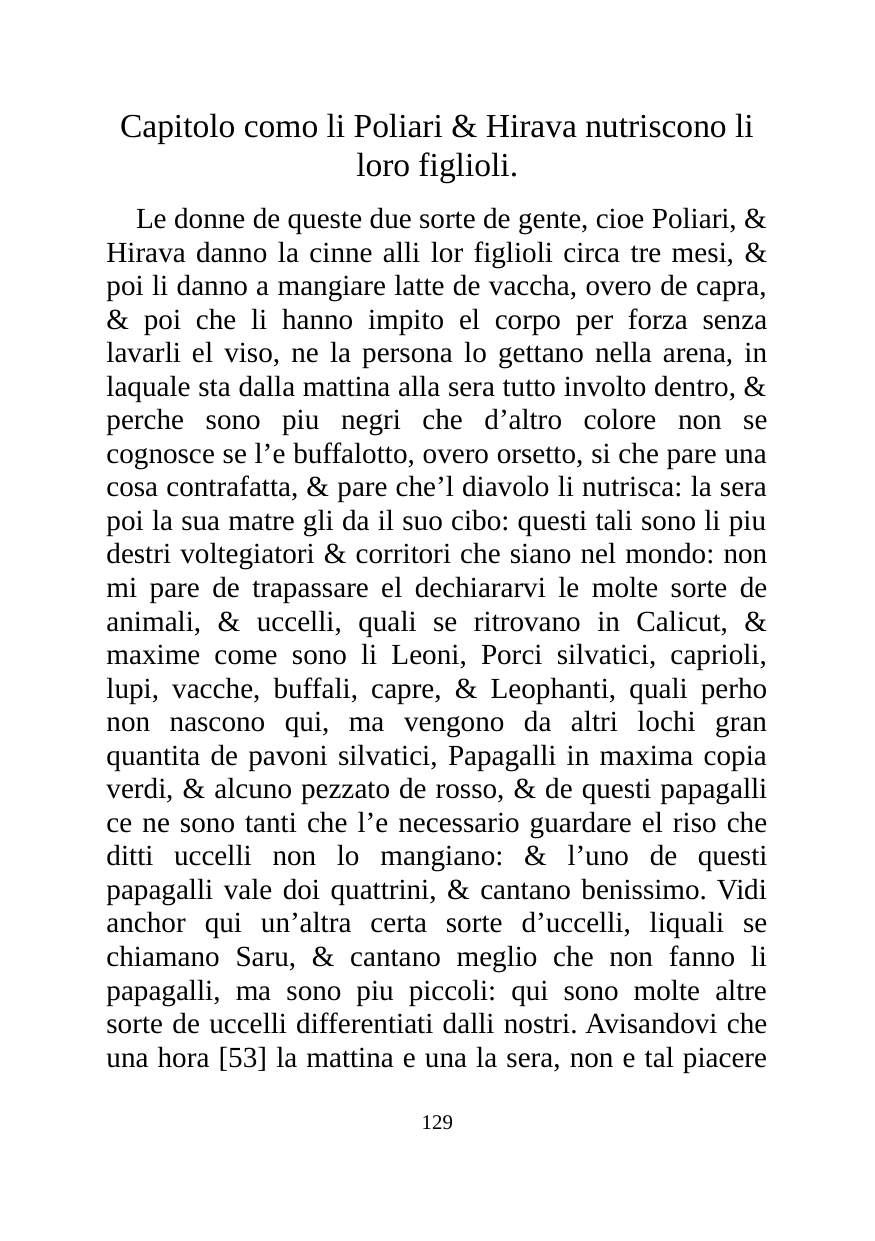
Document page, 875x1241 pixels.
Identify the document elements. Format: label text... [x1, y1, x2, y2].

subtitle Capitolo como li Poliari & Hirava nutriscono li loro figlioli. [106, 106, 768, 183]
text Le donne de queste due sorte de gente, cioe Poliari, & Hirava danno la cinne alli lor figlioli circa tre mesi, & poi li danno a mangiare latte de vaccha, overo de capra, & poi che li hanno impito el corpo per forza senza lavarli el viso, ne la persona lo gettano nella arena, in laquale sta dalla mattina alla sera tutto involto dentro, & perche sono piu negri che d’altro colore non se cognosce se l’e buffalotto, overo orsetto, si che pare una cosa contrafatta, & pare che’l diavolo li nutrisca: la sera poi la sua matre gli da il suo cibo: questi tali sono li piu destri voltegiatori & corritori che siano nel mondo: non mi pare de trapassare el dechiararvi le molte sorte de animali, & uccelli, quali se ritrovano in Calicut, & maxime come sono li Leoni, Porci silvatici, caprioli, lupi, vacche, buffali, capre, & Leophanti, quali perho non nascono qui, ma vengono da altri lochi gran quantita de pavoni silvatici, Papagalli in maxima copia verdi, & alcuno pezzato de rosso, & de questi papagalli ce ne sono tanti che l’e necessario guardare el riso che ditti uccelli non lo mangiano: & l’uno de questi papagalli vale doi quattrini, & cantano benissimo. Vidi anchor qui un’altra certa sorte d’uccelli, liquali se chiamano Saru, & cantano meglio che non fanno li papagalli, ma sono piu piccoli: qui sono molte altre sorte de uccelli differentiati dalli nostri. Avisandovi che una hora [53] la mattina e una la sera, non e tal piacere [106, 201, 768, 1073]
